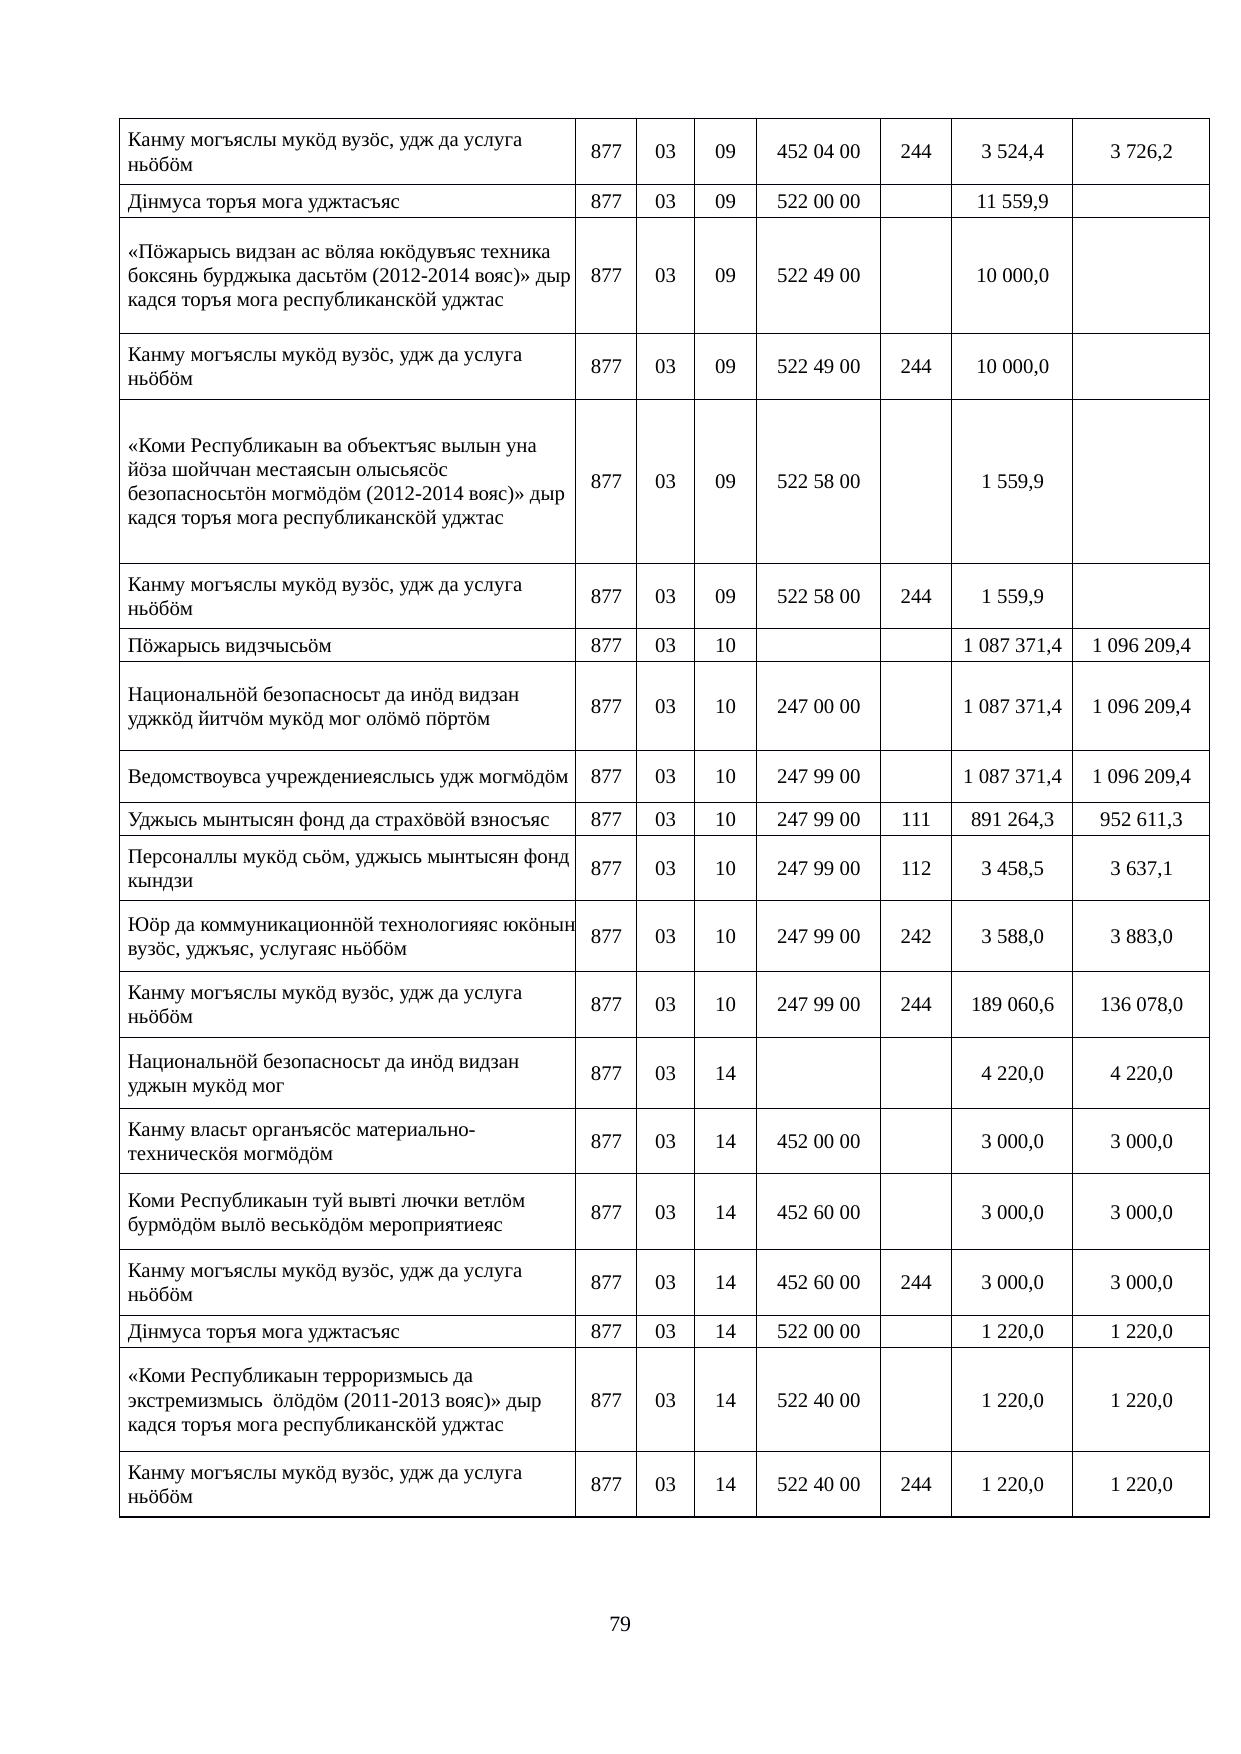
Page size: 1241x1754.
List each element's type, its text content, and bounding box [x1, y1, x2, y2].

table_cell 891 264,3 [952, 803, 1072, 834]
table_cell 03 [637, 662, 694, 749]
table_cell 242 [881, 901, 951, 971]
table_cell Канму могъяслы мукӧд вузӧс, удж да услуга ньӧбӧм [120, 1452, 575, 1516]
table_cell [881, 218, 951, 333]
table_cell 1 096 209,4 [1073, 662, 1209, 749]
table_cell 3 000,0 [952, 1250, 1072, 1314]
table_cell 247 00 00 [757, 662, 880, 749]
table_cell 247 99 00 [757, 836, 880, 900]
table_cell [881, 1348, 951, 1451]
table_cell 3 000,0 [952, 1109, 1072, 1173]
table_cell 14 [695, 1109, 756, 1173]
table_cell 522 58 00 [757, 400, 880, 563]
table_cell 03 [637, 836, 694, 900]
table_cell 03 [637, 1316, 694, 1347]
table_cell 03 [637, 1452, 694, 1516]
table_cell 03 [637, 119, 694, 184]
table_cell 1 096 209,4 [1073, 751, 1209, 802]
table_cell 03 [637, 1174, 694, 1249]
table_cell 244 [881, 564, 951, 628]
table_cell [1073, 185, 1209, 217]
table_cell [881, 629, 951, 661]
table_cell [881, 1038, 951, 1108]
table_cell 877 [576, 1109, 636, 1173]
table_cell 03 [637, 1348, 694, 1451]
table_cell 10 [695, 662, 756, 749]
table_cell 452 60 00 [757, 1174, 880, 1249]
table_cell 877 [576, 972, 636, 1037]
table_cell 10 000,0 [952, 218, 1072, 333]
table_cell 1 087 371,4 [952, 629, 1072, 661]
table_cell Национальнӧй безопасносьт да инӧд видзан уджын мукӧд мог [120, 1038, 575, 1108]
table_cell 09 [695, 119, 756, 184]
table_cell 10 [695, 901, 756, 971]
table_cell 3 588,0 [952, 901, 1072, 971]
table_cell 877 [576, 629, 636, 661]
table_cell 452 04 00 [757, 119, 880, 184]
table_cell 111 [881, 803, 951, 834]
table_cell 247 99 00 [757, 751, 880, 802]
table_cell «Коми Республикаын терроризмысь да экстремизмысь ӧлӧдӧм (2011-2013 вояс)» дыр кадся торъя мога республиканскӧй уджтас [120, 1348, 575, 1451]
table_cell Канму могъяслы мукӧд вузӧс, удж да услуга ньӧбӧм [120, 334, 575, 398]
table_cell [881, 1109, 951, 1173]
table_cell 877 [576, 1316, 636, 1347]
table_cell 10 [695, 972, 756, 1037]
table_cell [1073, 564, 1209, 628]
table_cell 452 00 00 [757, 1109, 880, 1173]
table_cell 03 [637, 185, 694, 217]
table_cell 247 99 00 [757, 901, 880, 971]
table_cell 09 [695, 334, 756, 398]
table_cell 244 [881, 334, 951, 398]
table_cell Дінмуса торъя мога уджтасъяс [120, 185, 575, 217]
table_cell 522 49 00 [757, 218, 880, 333]
table_cell 112 [881, 836, 951, 900]
table_cell 877 [576, 1174, 636, 1249]
table_cell 10 [695, 629, 756, 661]
table_cell 877 [576, 836, 636, 900]
table_cell Юӧр да коммуникационнӧй технологияяс юкӧнын вузӧс, уджъяс, услугаяс ньӧбӧм [120, 901, 575, 971]
table_cell 3 726,2 [1073, 119, 1209, 184]
table_cell [757, 629, 880, 661]
table_cell 877 [576, 1250, 636, 1314]
table_cell Канму могъяслы мукӧд вузӧс, удж да услуга ньӧбӧм [120, 972, 575, 1037]
table_cell 952 611,3 [1073, 803, 1209, 834]
table_cell 03 [637, 564, 694, 628]
table_cell Канму могъяслы мукӧд вузӧс, удж да услуга ньӧбӧм [120, 119, 575, 184]
table_cell 877 [576, 1348, 636, 1451]
table_cell 1 220,0 [952, 1452, 1072, 1516]
table_cell 877 [576, 1038, 636, 1108]
table_cell [881, 1174, 951, 1249]
table_cell 4 220,0 [1073, 1038, 1209, 1108]
table_cell 11 559,9 [952, 185, 1072, 217]
table_cell [757, 1038, 880, 1108]
table_cell Персоналлы мукӧд сьӧм, уджысь мынтысян фонд кындзи [120, 836, 575, 900]
table_cell 3 637,1 [1073, 836, 1209, 900]
table_cell 244 [881, 119, 951, 184]
table_cell 877 [576, 218, 636, 333]
table_cell 10 [695, 803, 756, 834]
table_cell 877 [576, 564, 636, 628]
table_cell 03 [637, 334, 694, 398]
table_cell 244 [881, 972, 951, 1037]
table_cell 3 458,5 [952, 836, 1072, 900]
table_cell 522 00 00 [757, 185, 880, 217]
table_cell 3 000,0 [952, 1174, 1072, 1249]
table_cell 14 [695, 1174, 756, 1249]
table_cell 03 [637, 972, 694, 1037]
table_cell Канму могъяслы мукӧд вузӧс, удж да услуга ньӧбӧм [120, 1250, 575, 1314]
table_cell 1 087 371,4 [952, 751, 1072, 802]
table_cell 3 524,4 [952, 119, 1072, 184]
table_cell 4 220,0 [952, 1038, 1072, 1108]
table_cell 1 220,0 [952, 1316, 1072, 1347]
table_cell 09 [695, 185, 756, 217]
table_cell 03 [637, 901, 694, 971]
table_cell 03 [637, 1109, 694, 1173]
table_cell 1 220,0 [952, 1348, 1072, 1451]
table_cell [881, 1316, 951, 1347]
table_cell 10 [695, 751, 756, 802]
table_cell [881, 751, 951, 802]
table_cell «Коми Республикаын ва объектъяс вылын уна йӧза шойччан местаясын олысьясӧс безопасносьтӧн могмӧдӧм (2012-2014 вояс)» дыр кадся торъя мога республиканскӧй уджтас [120, 400, 575, 563]
table_cell 03 [637, 1250, 694, 1314]
table_cell 877 [576, 400, 636, 563]
table_cell 14 [695, 1250, 756, 1314]
table_cell 244 [881, 1250, 951, 1314]
table_cell 09 [695, 564, 756, 628]
table_cell 189 060,6 [952, 972, 1072, 1037]
table_cell 1 559,9 [952, 564, 1072, 628]
table_cell Канму власьт органъясӧс материально-техническӧя могмӧдӧм [120, 1109, 575, 1173]
table_cell 136 078,0 [1073, 972, 1209, 1037]
table_cell 10 [695, 836, 756, 900]
table_cell 3 000,0 [1073, 1109, 1209, 1173]
table_cell 1 220,0 [1073, 1452, 1209, 1516]
table_cell 03 [637, 400, 694, 563]
table_cell 10 000,0 [952, 334, 1072, 398]
table_cell Ведомствоувса учреждениеяслысь удж могмӧдӧм [120, 751, 575, 802]
table_cell [881, 400, 951, 563]
table_cell 03 [637, 218, 694, 333]
table_cell 3 000,0 [1073, 1250, 1209, 1314]
table_cell «Пӧжарысь видзан ас вӧляа юкӧдувъяс техника боксянь бурджыка дасьтӧм (2012-2014 вояс)» дыр кадся торъя мога республиканскӧй уджтас [120, 218, 575, 333]
table_cell 03 [637, 629, 694, 661]
table_cell Канму могъяслы мукӧд вузӧс, удж да услуга ньӧбӧм [120, 564, 575, 628]
table_cell 877 [576, 1452, 636, 1516]
table_cell 247 99 00 [757, 803, 880, 834]
table_cell 877 [576, 185, 636, 217]
table_cell 09 [695, 400, 756, 563]
table_cell 03 [637, 751, 694, 802]
table_cell 03 [637, 1038, 694, 1108]
table_cell 09 [695, 218, 756, 333]
table_cell [1073, 400, 1209, 563]
table_cell 1 087 371,4 [952, 662, 1072, 749]
table_cell Пӧжарысь видзчысьӧм [120, 629, 575, 661]
table_cell 877 [576, 334, 636, 398]
table_cell 522 00 00 [757, 1316, 880, 1347]
table_cell 14 [695, 1316, 756, 1347]
table_cell [1073, 218, 1209, 333]
table_cell 247 99 00 [757, 972, 880, 1037]
table_cell [1073, 334, 1209, 398]
table_cell Дінмуса торъя мога уджтасъяс [120, 1316, 575, 1347]
table_cell [881, 662, 951, 749]
table_cell 14 [695, 1348, 756, 1451]
table_cell 14 [695, 1038, 756, 1108]
table_cell Коми Республикаын туй вывті лючки ветлӧм бурмӧдӧм вылӧ веськӧдӧм мероприятиеяс [120, 1174, 575, 1249]
table_cell 522 49 00 [757, 334, 880, 398]
table_cell 14 [695, 1452, 756, 1516]
table_cell 877 [576, 751, 636, 802]
table_cell 452 60 00 [757, 1250, 880, 1314]
table_cell 1 559,9 [952, 400, 1072, 563]
table_cell Национальнӧй безопасносьт да инӧд видзан уджкӧд йитчӧм мукӧд мог олӧмӧ пӧртӧм [120, 662, 575, 749]
table_cell 522 40 00 [757, 1348, 880, 1451]
table_cell 877 [576, 119, 636, 184]
table_cell 877 [576, 901, 636, 971]
table_cell 522 40 00 [757, 1452, 880, 1516]
table_cell 877 [576, 803, 636, 834]
table_cell 244 [881, 1452, 951, 1516]
table_cell [881, 185, 951, 217]
table_cell 877 [576, 662, 636, 749]
table_cell Уджысь мынтысян фонд да страхӧвӧй взносъяс [120, 803, 575, 834]
table_cell 1 220,0 [1073, 1348, 1209, 1451]
table_cell 522 58 00 [757, 564, 880, 628]
table_cell 3 000,0 [1073, 1174, 1209, 1249]
table_cell 1 220,0 [1073, 1316, 1209, 1347]
table_cell 3 883,0 [1073, 901, 1209, 971]
table_cell 1 096 209,4 [1073, 629, 1209, 661]
table_cell 03 [637, 803, 694, 834]
